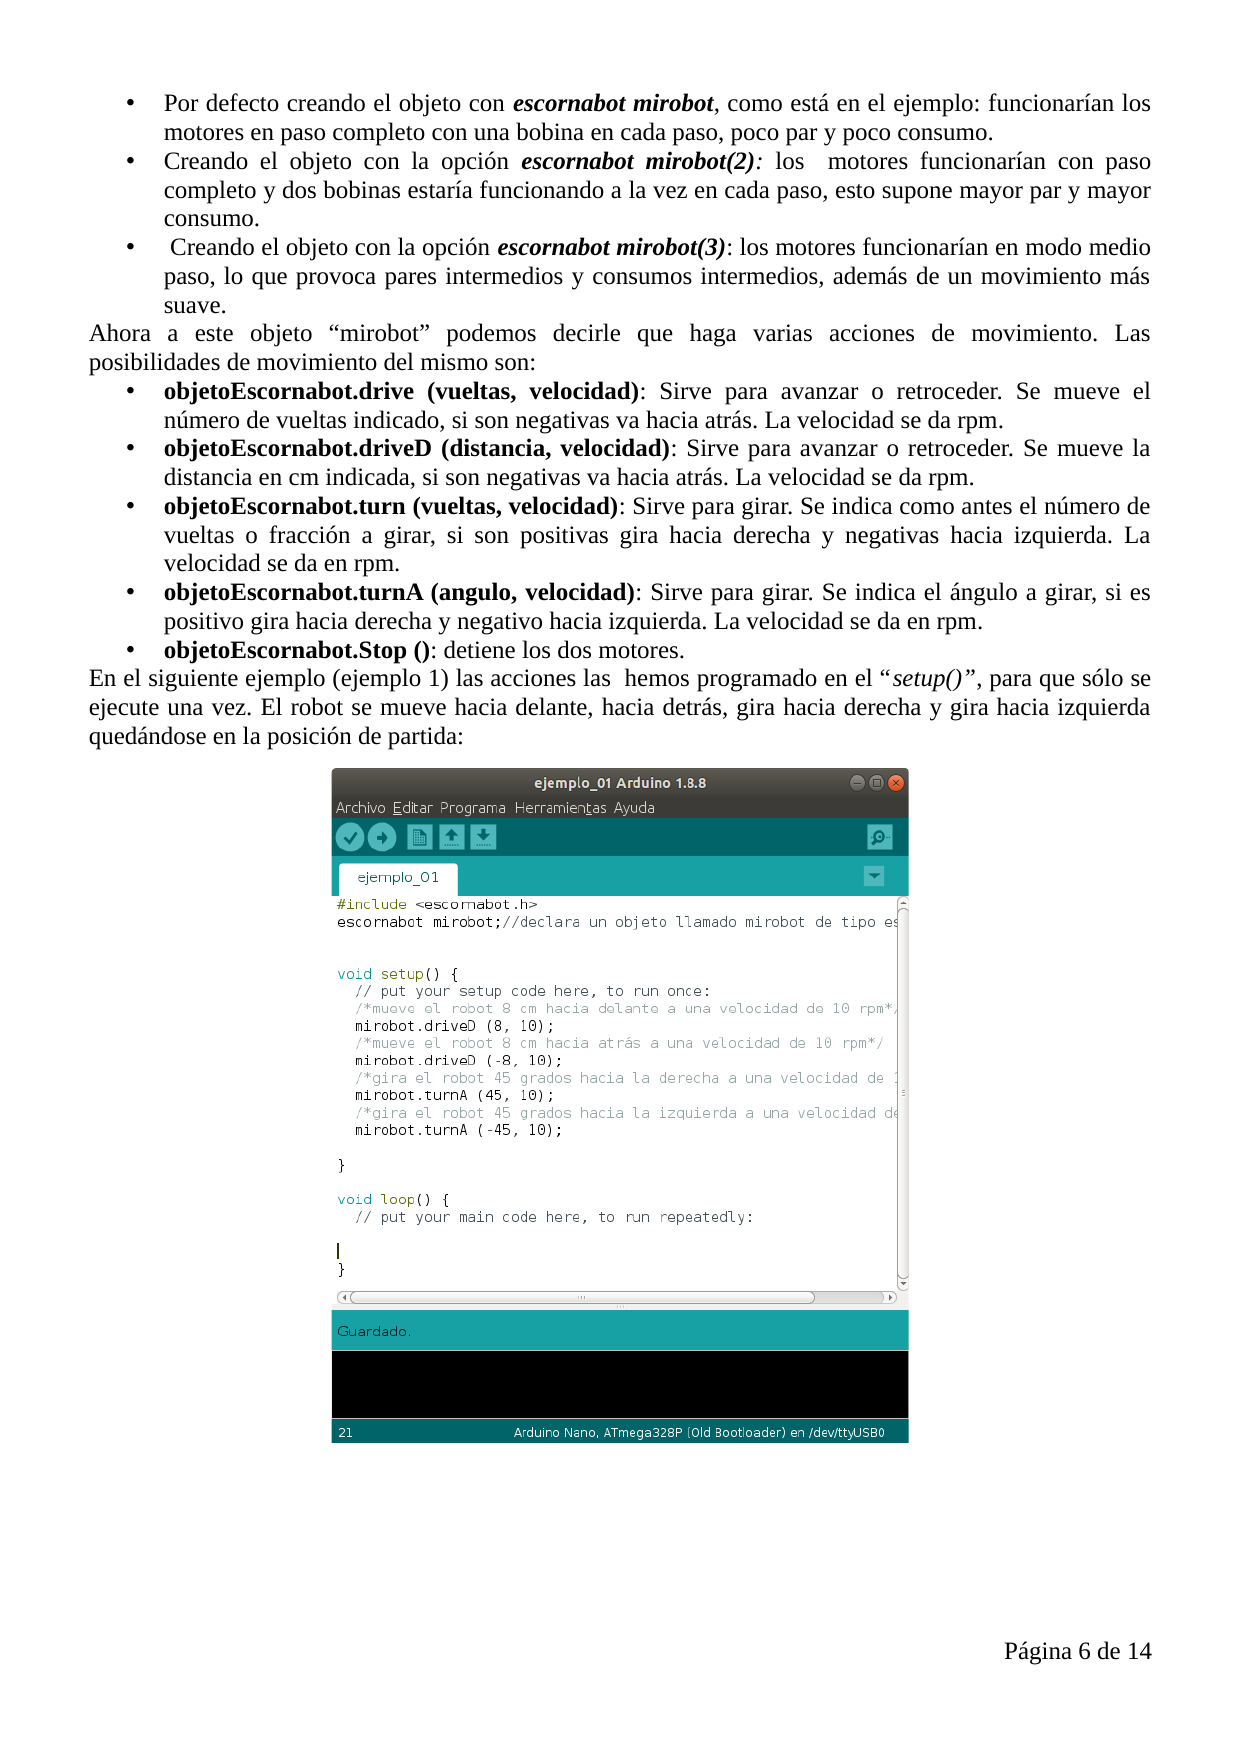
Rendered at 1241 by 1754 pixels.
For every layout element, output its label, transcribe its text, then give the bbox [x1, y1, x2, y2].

list objetoEscornabot.drive (vueltas, velocidad): Sirve para avanzar o retroceder. Se mueve el número de vueltas indicado, si son negativas va hacia atrás. La velocidad se da rpm. [126, 376, 1152, 433]
picture [331, 768, 909, 1443]
list objetoEscornabot.turnA (angulo, velocidad): Sirve para girar. Se indica el ángulo a girar, si es positivo gira hacia derecha y negativo hacia izquierda. La velocidad se da en rpm. [126, 577, 1152, 635]
list Creando el objeto con la opción escornabot mirobot(3): los motores funcionarían en modo medio paso, lo que provoca pares intermedios y consumos intermedios, además de un movimiento más suave. [126, 232, 1152, 318]
list Creando el objeto con la opción escornabot mirobot(2): los motores funcionarían con paso completo y dos bobinas estaría funcionando a la vez en cada paso, esto supone mayor par y mayor consumo. [126, 146, 1152, 232]
list objetoEscornabot.driveD (distancia, velocidad): Sirve para avanzar o retroceder. Se mueve la distancia en cm indicada, si son negativas va hacia atrás. La velocidad se da rpm. [126, 433, 1152, 491]
list Por defecto creando el objeto con escornabot mirobot, como está en el ejemplo: funcionarían los motores en paso completo con una bobina en cada paso, poco par y poco consumo. [126, 88, 1152, 146]
text Ahora a este objeto “mirobot” podemos decirle que haga varias acciones de movimiento. Las posibilidades de movimiento del mismo son: [88, 318, 1152, 376]
list objetoEscornabot.Stop (): detiene los dos motores. [126, 635, 1152, 663]
text En el siguiente ejemplo (ejemplo 1) las acciones las hemos programado en el “setup()”, para que sólo se ejecute una vez. El robot se mueve hacia delante, hacia detrás, gira hacia derecha y gira hacia izquierda quedándose en la posición de partida: [88, 663, 1152, 750]
list objetoEscornabot.turn (vueltas, velocidad): Sirve para girar. Se indica como antes el número de vueltas o fracción a girar, si son positivas gira hacia derecha y negativas hacia izquierda. La velocidad se da en rpm. [126, 491, 1152, 577]
